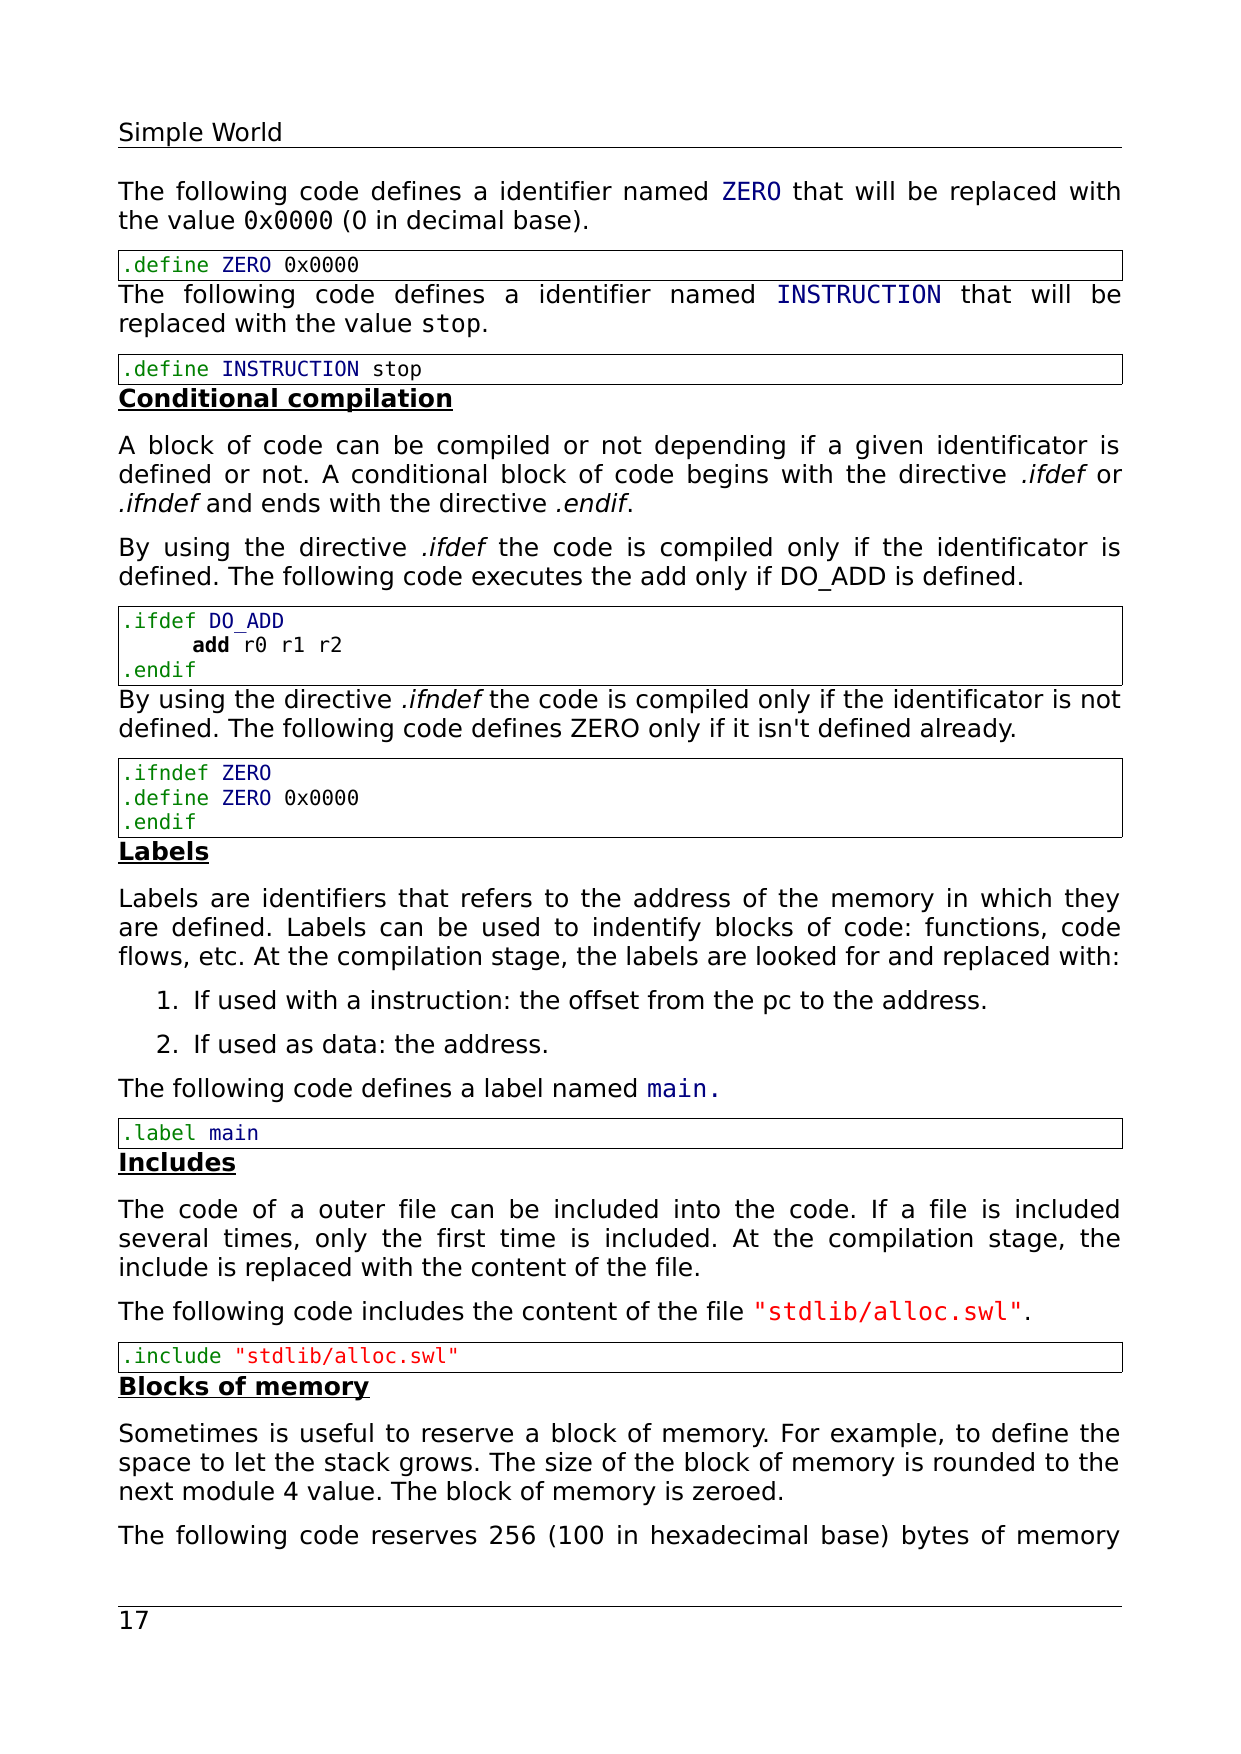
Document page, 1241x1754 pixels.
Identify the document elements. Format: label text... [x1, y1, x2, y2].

text .define ZERO 0x0000 [119, 782, 1122, 807]
text The code of a outer file can be included into the code. If a file is included several times, only the first time is included. At the compilation stage, the include is replaced with the content of the file. [118, 1195, 1122, 1283]
title Includes [118, 1149, 1122, 1178]
text .define ZERO 0x0000 [119, 251, 1122, 280]
title Conditional compilation [118, 385, 1122, 413]
text .define INSTRUCTION stop [119, 355, 1122, 384]
text Labels are identifiers that refers to the address of the memory in which they are defined. Labels can be used to indentify blocks of code: functions, code flows, etc. At the compilation stage, the labels are looked for and replaced with: [118, 884, 1122, 971]
text add r0 r1 r2 [119, 631, 1122, 655]
text The following code includes the content of the file "stdlib/alloc.swl". [118, 1298, 1122, 1327]
text .endif [119, 655, 1122, 685]
text The following code defines a identifier named INSTRUCTION that will be replaced with the value stop. [118, 281, 1122, 339]
title Blocks of memory [118, 1373, 1122, 1401]
text .ifdef DO_ADD [119, 607, 1122, 631]
text By using the directive .ifdef the code is compiled only if the identificator is defined. The following code executes the add only if DO_ADD is defined. [118, 533, 1122, 591]
list If used as data: the address. [156, 1030, 1122, 1059]
text The following code defines a label named main. [118, 1074, 1122, 1103]
text The following code reserves 256 (100 in hexadecimal base) bytes of memory [118, 1521, 1122, 1550]
text .endif [119, 807, 1122, 837]
text Sometimes is useful to reserve a block of memory. For example, to define the space to let the stack grows. The size of the block of memory is rounded to the next module 4 value. The block of memory is zeroed. [118, 1419, 1122, 1506]
text .ifndef ZERO [119, 759, 1122, 782]
text The following code defines a identifier named ZERO that will be replaced with the value 0x0000 (0 in decimal base). [118, 177, 1122, 235]
list If used with a instruction: the offset from the pc to the address. [156, 986, 1122, 1015]
text By using the directive .ifndef the code is compiled only if the identificator is not defined. The following code defines ZERO only if it isn't defined already. [118, 686, 1122, 743]
text A block of code can be compiled or not depending if a given identificator is defined or not. A conditional block of code begins with the directive .ifdef or .ifndef and ends with the directive .endif. [118, 431, 1122, 518]
text .label main [119, 1119, 1122, 1148]
title Labels [118, 838, 1122, 866]
text .include "stdlib/alloc.swl" [119, 1343, 1122, 1372]
